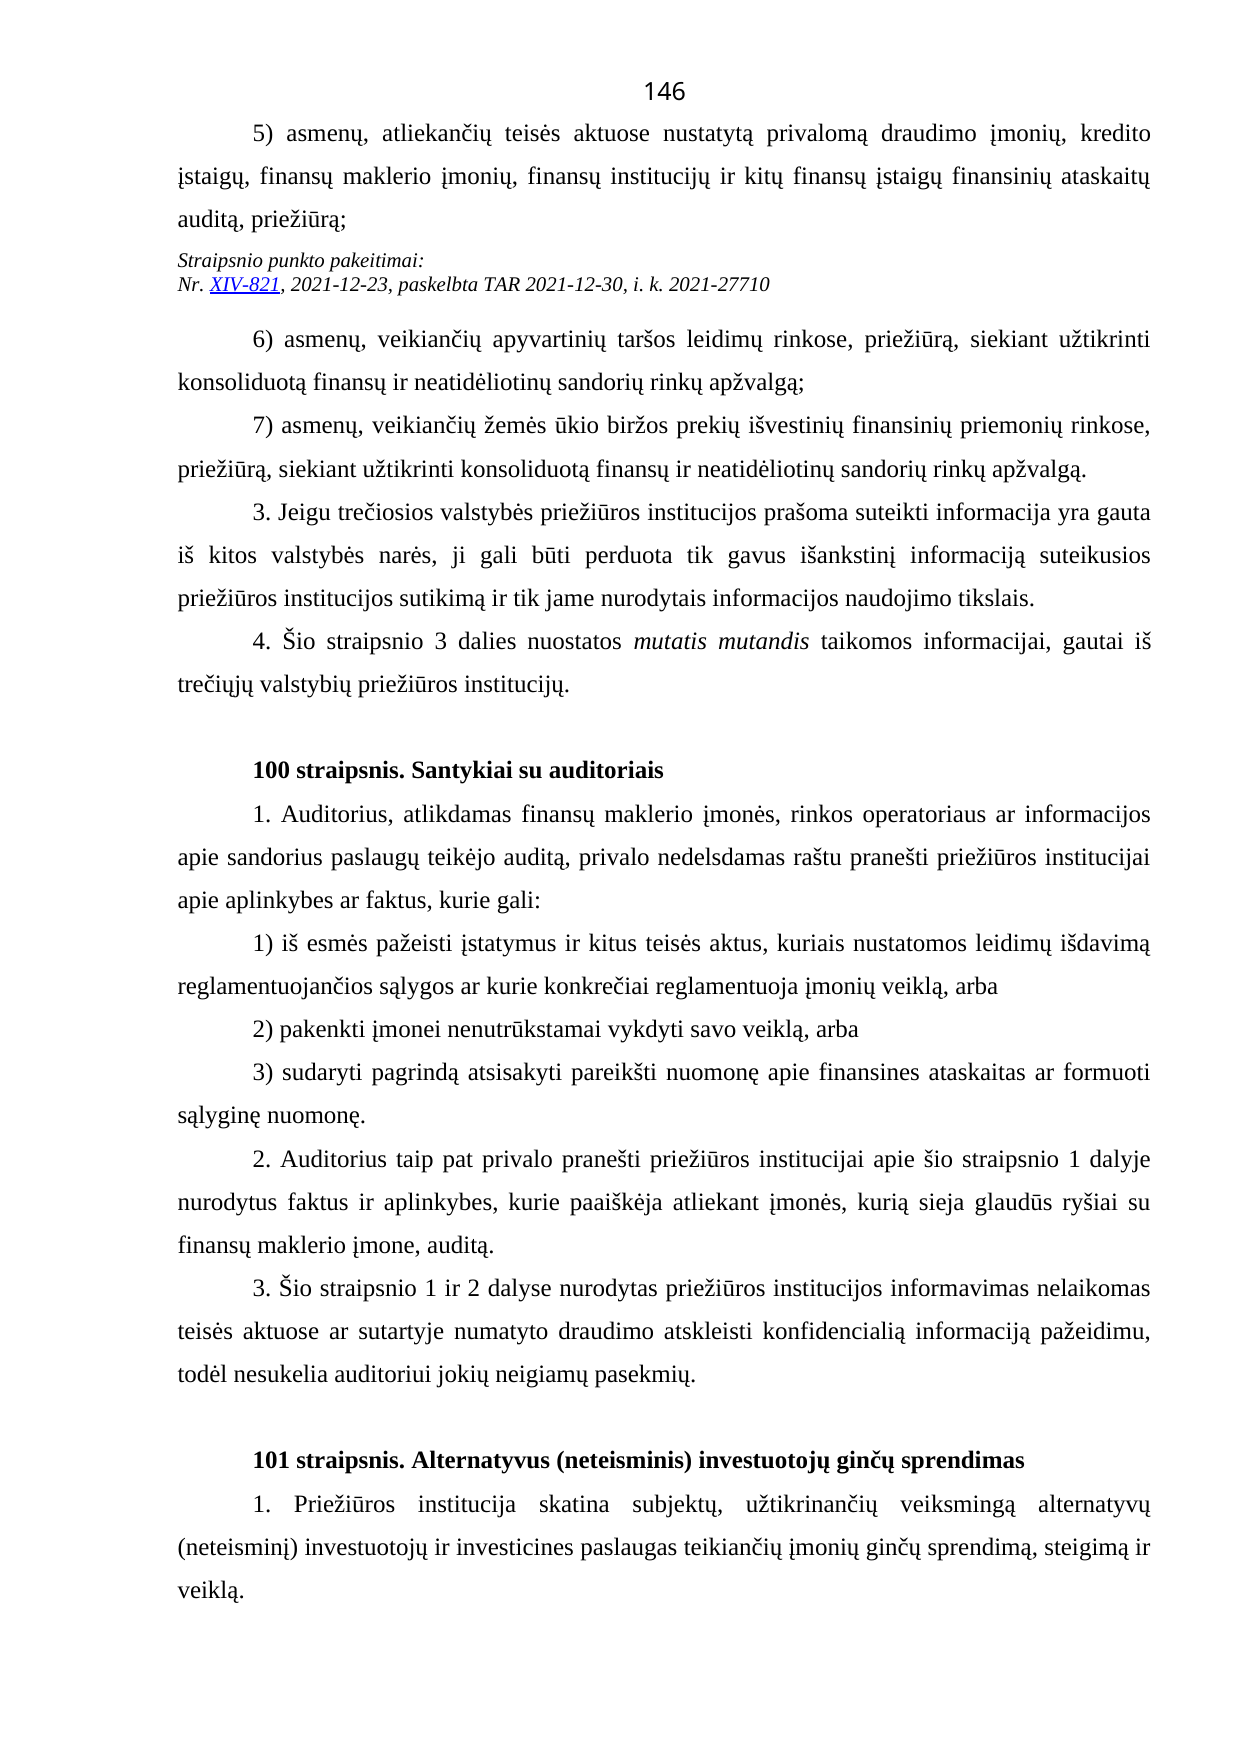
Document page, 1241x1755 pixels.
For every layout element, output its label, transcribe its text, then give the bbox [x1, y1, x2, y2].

text 1. Auditorius, atlikdamas finansų maklerio įmonės, rinkos operatoriaus ar informacijos apie sandorius paslaugų teikėjo auditą, privalo nedelsdamas raštu pranešti priežiūros institucijai apie aplinkybes ar faktus, kurie gali: [177, 799, 1152, 914]
text 1. Priežiūros institucija skatina subjektų, užtikrinančių veiksmingą alternatyvų (neteisminį) investuotojų ir investicines paslaugas teikiančių įmonių ginčų sprendimą, steigimą ir veiklą. [177, 1489, 1152, 1604]
text 3. Šio straipsnio 1 ir 2 dalyse nurodytas priežiūros institucijos informavimas nelaikomas teisės aktuose ar sutartyje numatyto draudimo atskleisti konfidencialią informaciją pažeidimu, todėl nesukelia auditoriui jokių neigiamų pasekmių. [177, 1273, 1152, 1388]
text 5) asmenų, atliekančių teisės aktuose nustatytą privalomą draudimo įmonių, kredito įstaigų, finansų maklerio įmonių, finansų institucijų ir kitų finansų įstaigų finansinių ataskaitų auditą, priežiūrą; [177, 118, 1152, 233]
text 3. Jeigu trečiosios valstybės priežiūros institucijos prašoma suteikti informacija yra gauta iš kitos valstybės narės, ji gali būti perduota tik gavus išankstinį informaciją suteikusios priežiūros institucijos sutikimą ir tik jame nurodytais informacijos naudojimo tikslais. [177, 497, 1152, 612]
text 3) sudaryti pagrindą atsisakyti pareikšti nuomonę apie finansines ataskaitas ar formuoti sąlyginę nuomonę. [177, 1057, 1152, 1129]
text 2. Auditorius taip pat privalo pranešti priežiūros institucijai apie šio straipsnio 1 dalyje nurodytus faktus ir aplinkybes, kurie paaiškėja atliekant įmonės, kurią sieja glaudūs ryšiai su finansų maklerio įmone, auditą. [177, 1144, 1152, 1259]
text 2) pakenkti įmonei nenutrūkstamai vykdyti savo veiklą, arba [177, 1014, 1152, 1043]
text 4. Šio straipsnio 3 dalies nuostatos mutatis mutandis taikomos informacijai, gautai iš trečiųjų valstybių priežiūros institucijų. [177, 626, 1152, 698]
text 1) iš esmės pažeisti įstatymus ir kitus teisės aktus, kuriais nustatomos leidimų išdavimą reglamentuojančios sąlygos ar kurie konkrečiai reglamentuoja įmonių veiklą, arba [177, 928, 1152, 1000]
text 6) asmenų, veikiančių apyvartinių taršos leidimų rinkose, priežiūrą, siekiant užtikrinti konsoliduotą finansų ir neatidėliotinų sandorių rinkų apžvalgą; [177, 324, 1152, 396]
text 100 straipsnis. Santykiai su auditoriais [177, 756, 1152, 784]
text Nr. XIV-821, 2021-12-23, paskelbta TAR 2021-12-30, i. k. 2021-27710 [177, 272, 1152, 296]
text 7) asmenų, veikiančių žemės ūkio biržos prekių išvestinių finansinių priemonių rinkose, priežiūrą, siekiant užtikrinti konsoliduotą finansų ir neatidėliotinų sandorių rinkų apžvalgą. [177, 411, 1152, 482]
text 101 straipsnis. Alternatyvus (neteisminis) investuotojų ginčų sprendimas [177, 1446, 1152, 1474]
text Straipsnio punkto pakeitimai: [177, 247, 1152, 272]
